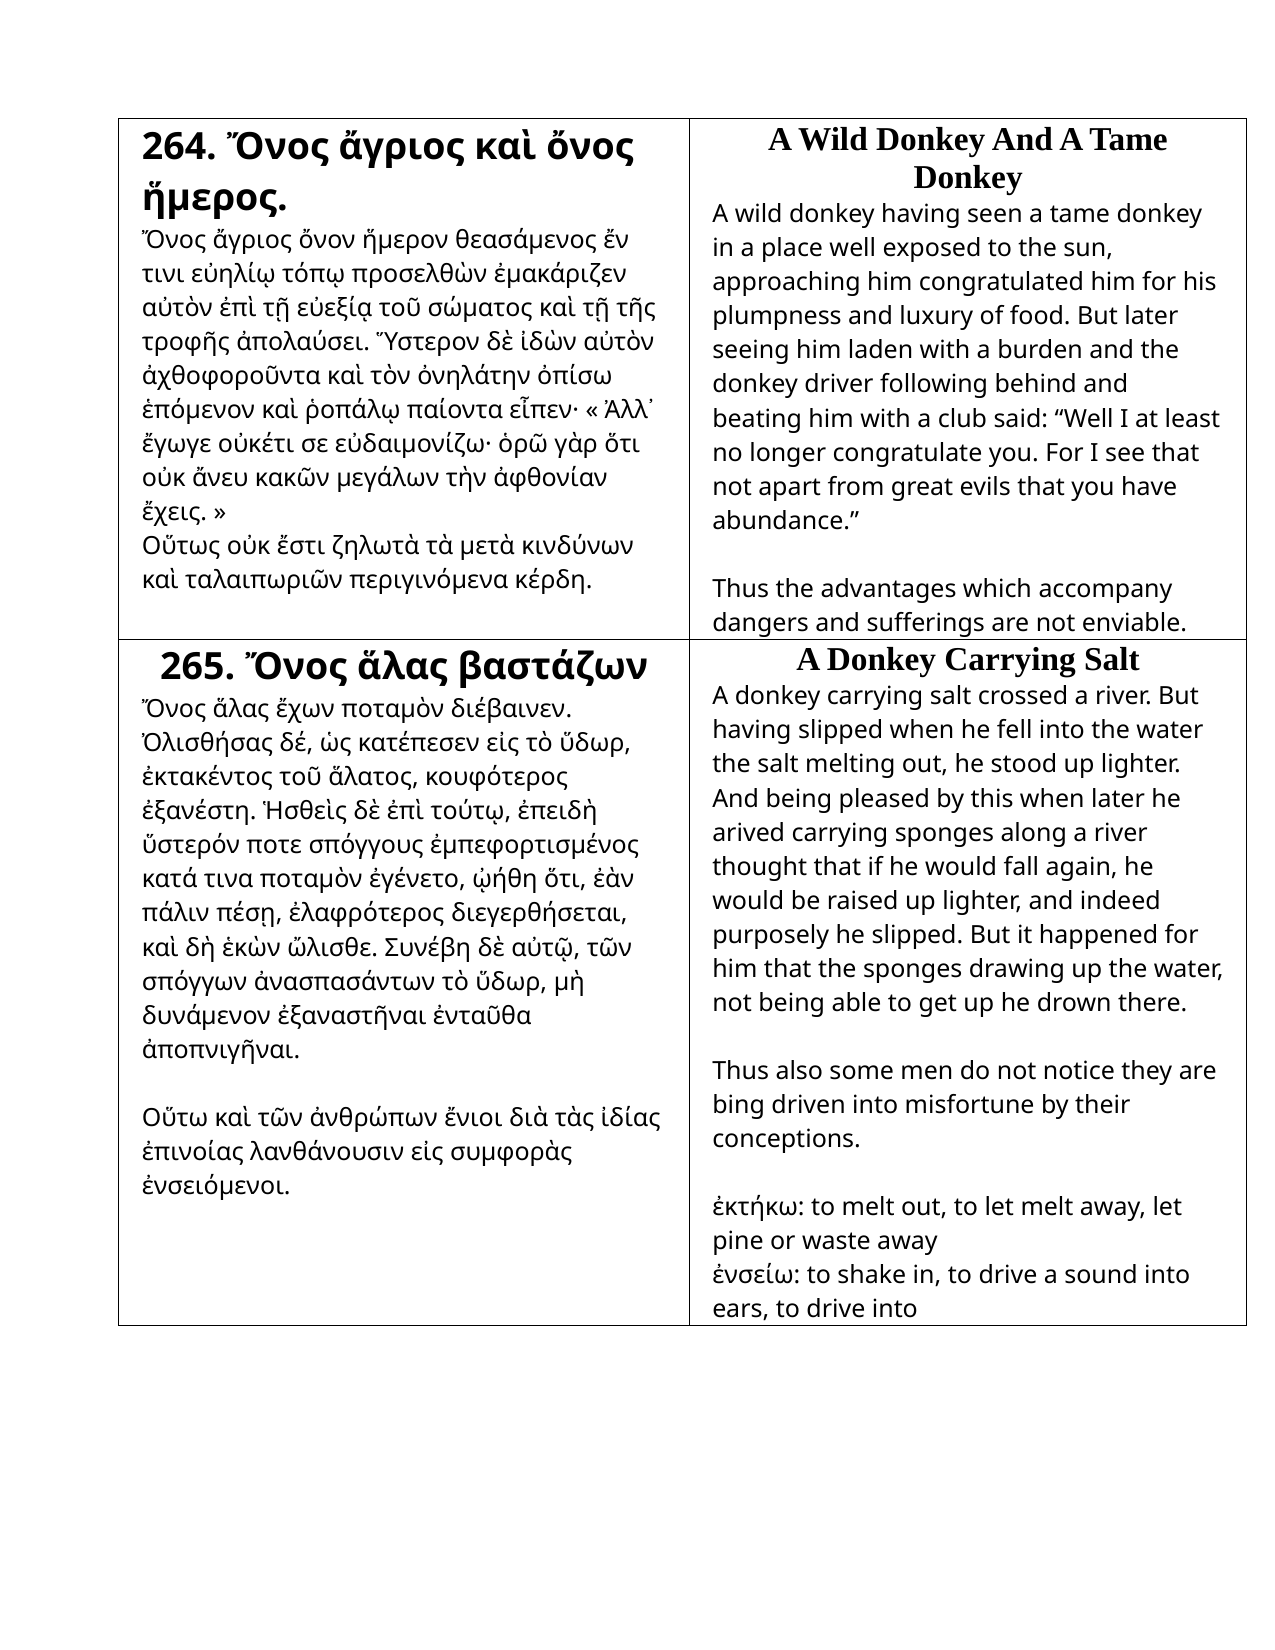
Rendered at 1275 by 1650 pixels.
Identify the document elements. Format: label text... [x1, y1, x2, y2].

table_cell A Donkey Carrying Salt A donkey carrying salt crossed a river. But having slipped when he fell into the water the salt melting out, he stood up lighter. And being pleased by this when later he arived carrying sponges along a river thought that if he would fall again, he would be raised up lighter, and indeed purposely he slipped. But it happened for him that the sponges drawing up the water, not being able to get up he drown there. Thus also some men do not notice they are bing driven into misfortune by their conceptions. ἐκτήκω: to melt out, to let melt away, let pine or waste away ἐνσείω: to shake in, to drive a sound into ears, to drive into [690, 640, 1246, 1325]
table_cell 265. Ὄνος ἅλας βαστάζων Ὄνος ἅλας ἔχων ποταμὸν διέβαινεν. Ὀλισθήσας δέ, ὡς κατέπεσεν εἰς τὸ ὕδωρ, ἐκτακέντος τοῦ ἅλατος, κουφότερος ἐξανέστη. Ἡσθεὶς δὲ ἐπὶ τούτῳ, ἐπειδὴ ὕστερόν ποτε σπόγγους ἐμπεφορτισμένος κατά τινα ποταμὸν ἐγένετο, ᾠήθη ὅτι, ἐὰν πάλιν πέσῃ, ἐλαφρότερος διεγερθήσεται, καὶ δὴ ἑκὼν ὤλισθε. Συνέβη δὲ αὐτῷ, τῶν σπόγγων ἀνασπασάντων τὸ ὕδωρ, μὴ δυνάμενον ἐξαναστῆναι ἐνταῦθα ἀποπνιγῆναι. Οὕτω καὶ τῶν ἀνθρώπων ἔνιοι διὰ τὰς ἰδίας ἐπινοίας λανθάνουσιν εἰς συμφορὰς ἐνσειόμενοι. [119, 640, 689, 1325]
table_cell 264. Ὄνος ἄγριος καὶ ὄνος ἥμερος. Ὄνος ἄγριος ὄνον ἥμερον θεασάμενος ἔν τινι εὐηλίῳ τόπῳ προσελθὼν ἐμακάριζεν αὐτὸν ἐπὶ τῇ εὐεξίᾳ τοῦ σώματος καὶ τῇ τῆς τροφῆς ἀπολαύσει. Ὕστερον δὲ ἰδὼν αὐτὸν ἀχθοφοροῦντα καὶ τὸν ὀνηλάτην ὀπίσω ἑπόμενον καὶ ῥοπάλῳ παίοντα εἶπεν· « Ἀλλ᾿ ἔγωγε οὐκέτι σε εὐδαιμονίζω· ὁρῶ γὰρ ὅτι οὐκ ἄνευ κακῶν μεγάλων τὴν ἀφθονίαν ἔχεις. » Οὕτως οὐκ ἔστι ζηλωτὰ τὰ μετὰ κινδύνων καὶ ταλαιπωριῶν περιγινόμενα κέρδη. [119, 119, 689, 639]
table_cell A Wild Donkey And A Tame Donkey A wild donkey having seen a tame donkey in a place well exposed to the sun, approaching him congratulated him for his plumpness and luxury of food. But later seeing him laden with a burden and the donkey driver following behind and beating him with a club said: “Well I at least no longer congratulate you. For I see that not apart from great evils that you have abundance.” Thus the advantages which accompany dangers and sufferings are not enviable. [690, 119, 1246, 639]
